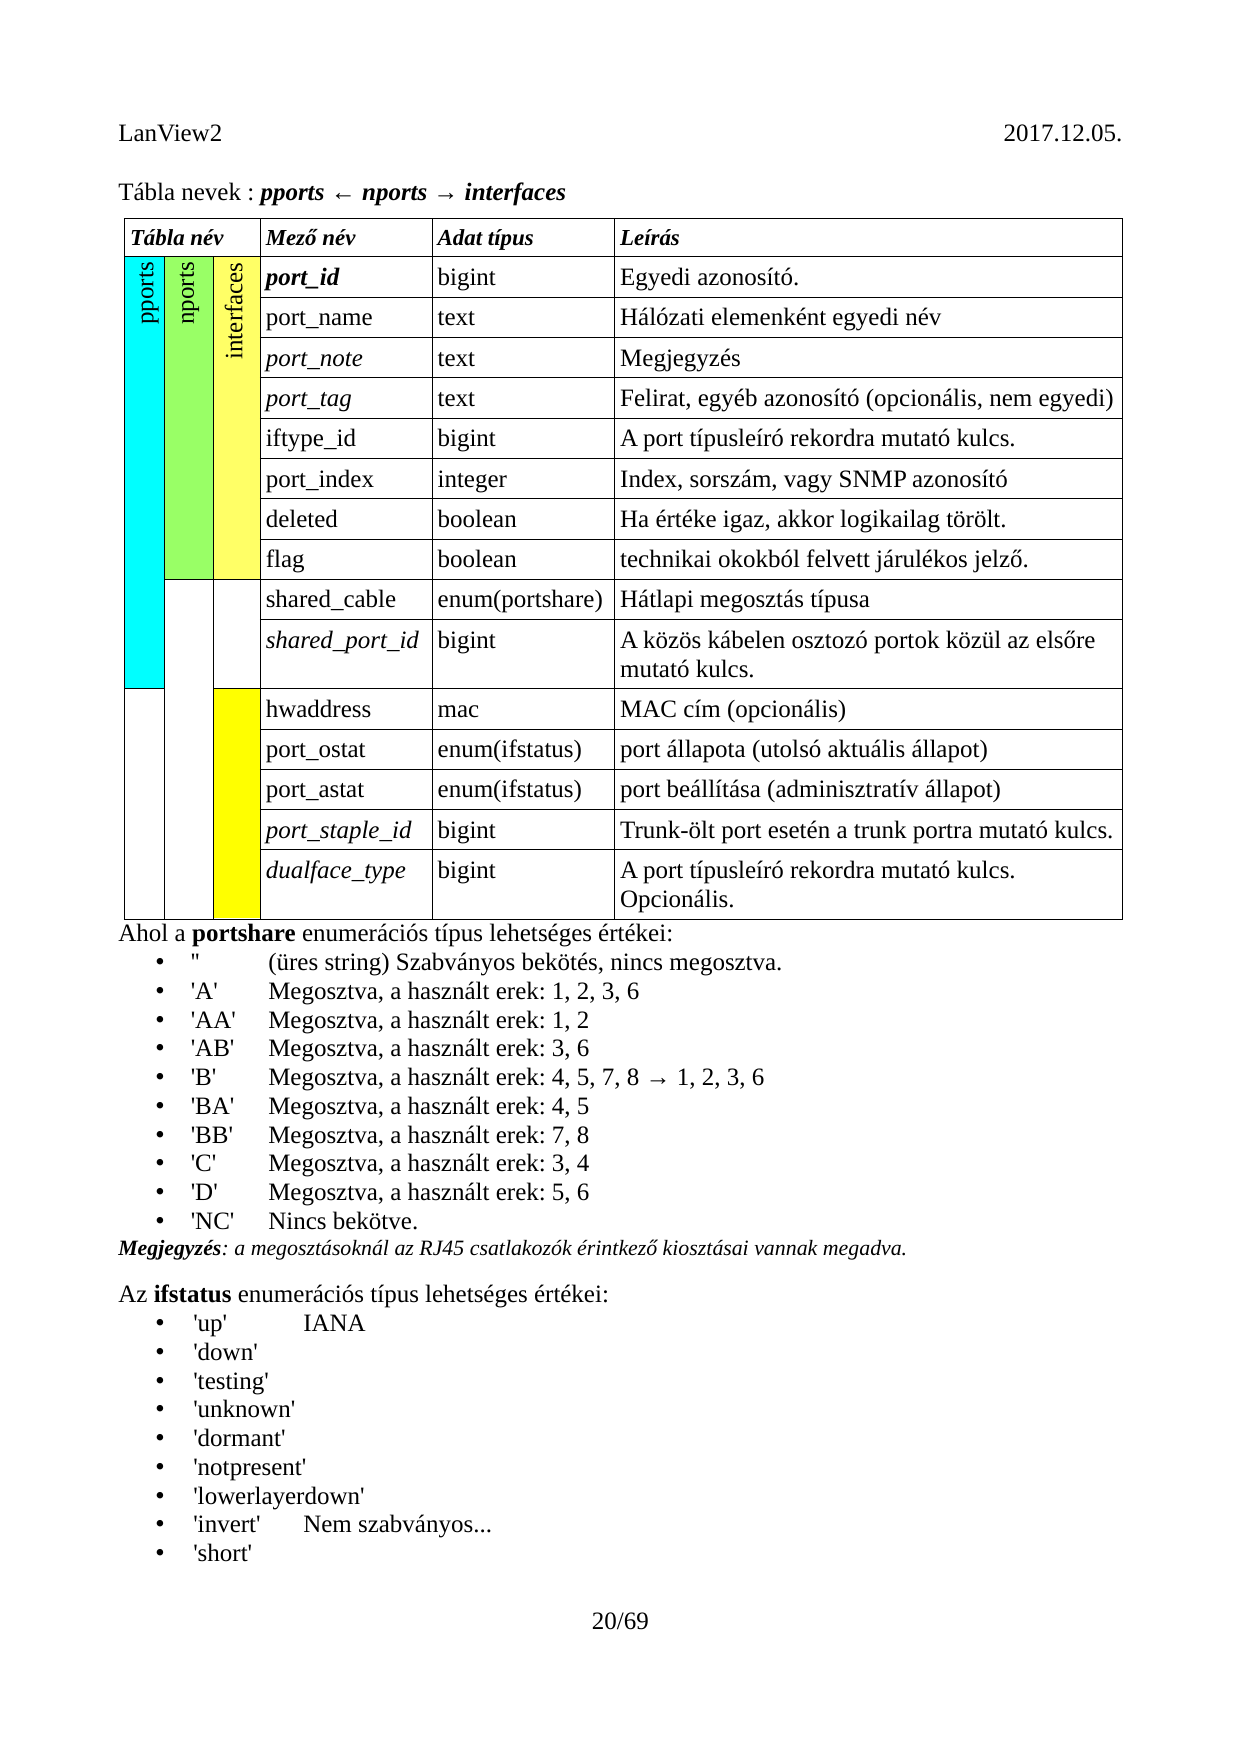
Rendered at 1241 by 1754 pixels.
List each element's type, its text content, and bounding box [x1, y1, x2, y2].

table_cell interfaces [214, 257, 260, 579]
list 'A' Megosztva, a használt erek: 1, 2, 3, 6 [156, 976, 1122, 1005]
text Az ifstatus enumerációs típus lehetséges értékei: [118, 1279, 1122, 1308]
table_cell enum(ifstatus) [433, 770, 614, 809]
table_cell hwaddress [261, 689, 432, 728]
list 'dormant' [156, 1423, 1122, 1452]
table_cell port_ostat [261, 730, 432, 769]
table_cell A port típusleíró rekordra mutató kulcs. Opcionális. [615, 850, 1122, 918]
table_cell shared_cable [261, 580, 432, 619]
table_header Tábla név [125, 219, 260, 256]
table_cell port állapota (utolsó aktuális állapot) [615, 730, 1122, 769]
list 'up' IANA [156, 1308, 1122, 1337]
list 'C' Megosztva, a használt erek: 3, 4 [156, 1148, 1122, 1177]
list 'short' [156, 1538, 1122, 1567]
list 'BA' Megosztva, a használt erek: 4, 5 [156, 1091, 1122, 1120]
table_cell [125, 689, 164, 918]
table_cell pports [125, 257, 164, 688]
table_cell port_tag [261, 378, 432, 417]
table_cell Hálózati elemenként egyedi név [615, 298, 1122, 337]
list 'NC' Nincs bekötve. [156, 1206, 1122, 1235]
list 'invert' Nem szabványos... [156, 1509, 1122, 1538]
list 'AA' Megosztva, a használt erek: 1, 2 [156, 1005, 1122, 1033]
list 'testing' [156, 1366, 1122, 1394]
table_cell Ha értéke igaz, akkor logikailag törölt. [615, 499, 1122, 538]
table_cell Megjegyzés [615, 338, 1122, 377]
table_cell integer [433, 459, 614, 498]
table_cell bigint [433, 419, 614, 458]
table_cell text [433, 298, 614, 337]
table_cell bigint [433, 620, 614, 688]
table_cell bigint [433, 850, 614, 918]
table_cell bigint [433, 810, 614, 849]
text Ahol a portshare enumerációs típus lehetséges értékei: [118, 918, 1122, 947]
list 'D' Megosztva, a használt erek: 5, 6 [156, 1177, 1122, 1206]
table_header Leírás [615, 219, 1122, 256]
list '' (üres string) Szabványos bekötés, nincs megosztva. [156, 947, 1122, 976]
table_cell text [433, 378, 614, 417]
table_header Mező név [261, 219, 432, 256]
table_cell nports [165, 257, 213, 579]
table_cell Trunk-ölt port esetén a trunk portra mutató kulcs. [615, 810, 1122, 849]
table_cell MAC cím (opcionális) [615, 689, 1122, 728]
table_cell port_staple_id [261, 810, 432, 849]
table_cell [165, 580, 213, 918]
list 'BB' Megosztva, a használt erek: 7, 8 [156, 1120, 1122, 1148]
table_cell A közös kábelen osztozó portok közül az elsőre mutató kulcs. [615, 620, 1122, 688]
table_cell boolean [433, 499, 614, 538]
table_cell iftype_id [261, 419, 432, 458]
table_cell flag [261, 540, 432, 579]
list 'unknown' [156, 1394, 1122, 1423]
list 'B' Megosztva, a használt erek: 4, 5, 7, 8 → 1, 2, 3, 6 [156, 1062, 1122, 1091]
table_header Adat típus [433, 219, 614, 256]
table_cell port_astat [261, 770, 432, 809]
table_cell Egyedi azonosító. [615, 257, 1122, 297]
table_cell port beállítása (adminisztratív állapot) [615, 770, 1122, 809]
list 'lowerlayerdown' [156, 1481, 1122, 1509]
table_cell [214, 689, 260, 918]
text Tábla nevek : pports ← nports → interfaces [118, 177, 1122, 206]
table_cell shared_port_id [261, 620, 432, 688]
table_cell enum(portshare) [433, 580, 614, 619]
list 'AB' Megosztva, a használt erek: 3, 6 [156, 1033, 1122, 1062]
table_cell port_note [261, 338, 432, 377]
table_cell dualface_type [261, 850, 432, 918]
table_cell deleted [261, 499, 432, 538]
table_cell [214, 580, 260, 688]
table_cell A port típusleíró rekordra mutató kulcs. [615, 419, 1122, 458]
list 'down' [156, 1337, 1122, 1366]
table_cell boolean [433, 540, 614, 579]
table_cell technikai okokból felvett járulékos jelző. [615, 540, 1122, 579]
table_cell Felirat, egyéb azonosító (opcionális, nem egyedi) [615, 378, 1122, 417]
table_cell enum(ifstatus) [433, 730, 614, 769]
list 'notpresent' [156, 1452, 1122, 1481]
table_cell bigint [433, 257, 614, 297]
table_cell port_index [261, 459, 432, 498]
table_cell Index, sorszám, vagy SNMP azonosító [615, 459, 1122, 498]
table_cell mac [433, 689, 614, 728]
text Megjegyzés: a megosztásoknál az RJ45 csatlakozók érintkező kiosztásai vannak megadva. [118, 1235, 1122, 1260]
table_cell Hátlapi megosztás típusa [615, 580, 1122, 619]
table_cell text [433, 338, 614, 377]
table_cell port_name [261, 298, 432, 337]
table_cell port_id [261, 257, 432, 297]
